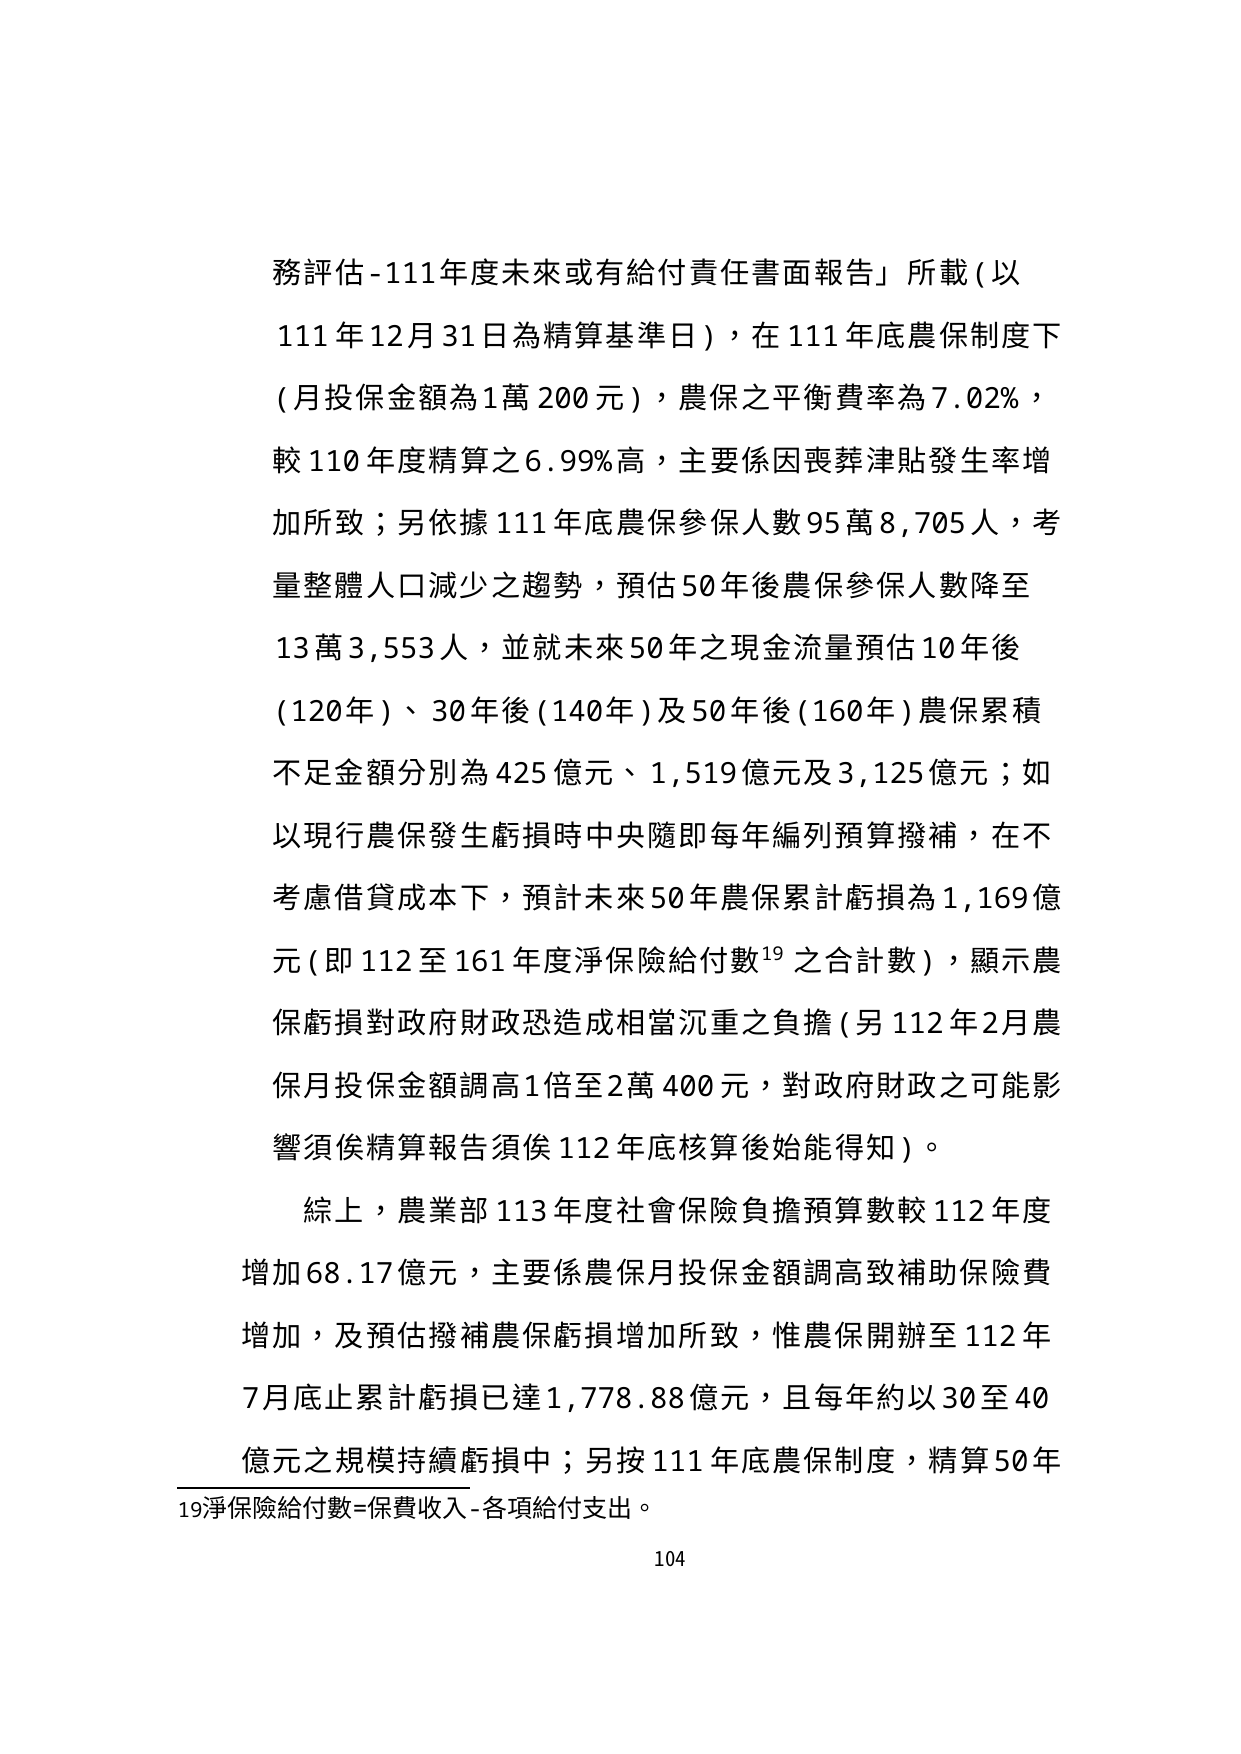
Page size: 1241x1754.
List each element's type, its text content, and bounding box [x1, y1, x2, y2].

text 務評估-111年度未來或有給付責任書面報告」所載(以111年12月31日為精算基準日)，在111年底農保制度下(月投保金額為1萬200元)，農保之平衡費率為7.02%，較110年度精算之6.99%高，主要係因喪葬津貼發生率增加所致；另依據111年底農保參保人數95萬8,705人，考量整體人口減少之趨勢，預估50年後農保參保人數降至13萬3,553人，並就未來50年之現金流量預估10年後(120年)、30年後(140年)及50年後(160年)農保累積不足金額分別為425億元、1,519億元及3,125億元；如以現行農保發生虧損時中央隨即每年編列預算撥補，在不考慮借貸成本下，預計未來50年農保累計虧損為1,169億元(即112至161年度淨保險給付數之合計數)，顯示農保虧損對政府財政恐造成相當沉重之負擔(另112年2月農保月投保金額調高1倍至2萬400元，對政府財政之可能影響須俟精算報告須俟112年底核算後始能得知)。 [266, 229, 1063, 1167]
text 淨保險給付數=保費收入-各項給付支出。 [177, 1488, 1063, 1525]
text 綜上，農業部113年度社會保險負擔預算數較112年度增加68.17億元，主要係農保月投保金額調高致補助保險費增加，及預估撥補農保虧損增加所致，惟農保開辦至112年7月底止累計虧損已達1,778.88億元，且每年約以30至40億元之規模持續虧損中；另按111年底農保制度，精算50年 [236, 1167, 1063, 1479]
